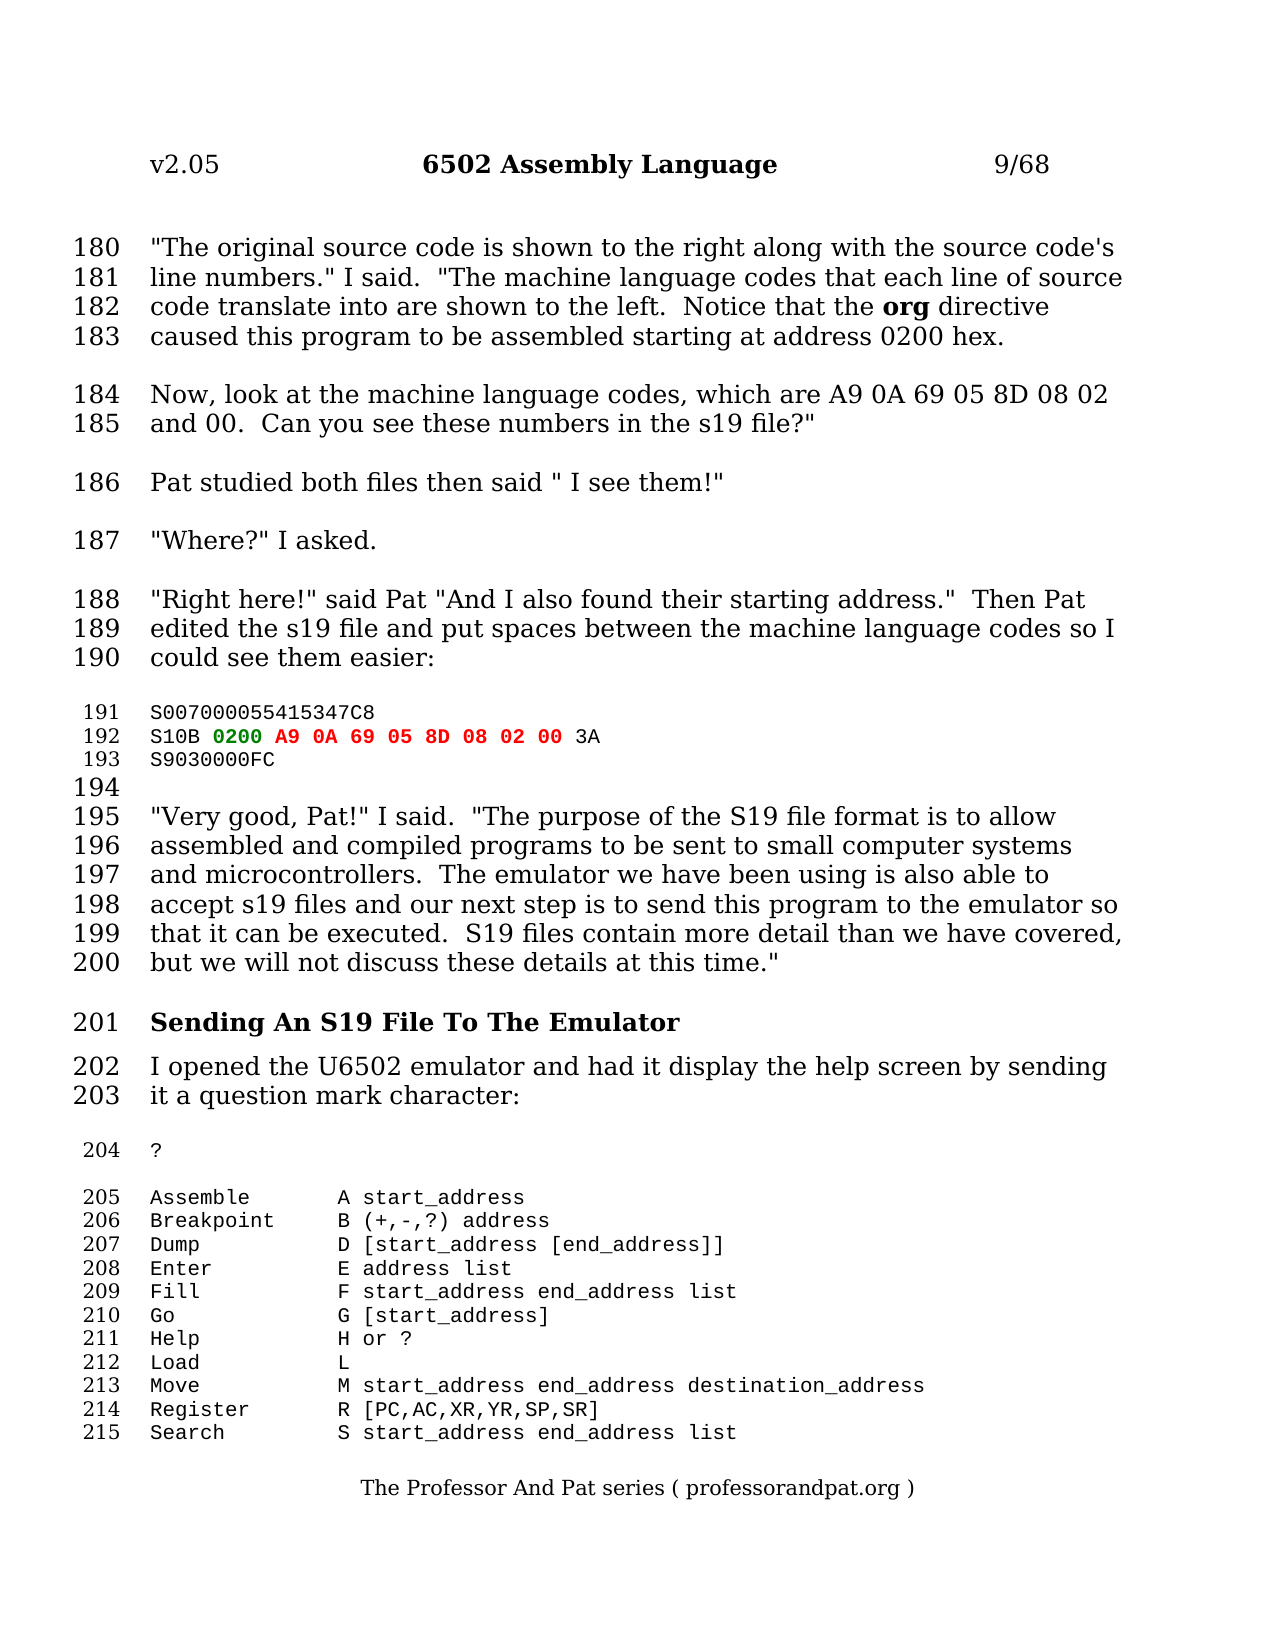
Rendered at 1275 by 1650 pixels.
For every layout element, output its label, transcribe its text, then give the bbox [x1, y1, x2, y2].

text ? [150, 1140, 1125, 1163]
text Dump D [start_address [end_address]] [150, 1234, 1125, 1258]
subtitle Sending An S19 File To The Emulator [150, 1008, 1125, 1037]
text Move M start_address end_address destination_address [150, 1375, 1125, 1399]
text Pat studied both files then said " I see them!" [150, 468, 1125, 497]
text I opened the U6502 emulator and had it display the help screen by sending it a question mark character: [150, 1052, 1125, 1111]
text "The original source code is shown to the right along with the source code's line numbers." I said. "The machine language codes that each line of source code translate into are shown to the left. Notice that the org directive caused this program to be assembled starting at address 0200 hex. [150, 233, 1125, 351]
text Fill F start_address end_address list [150, 1281, 1125, 1305]
text Assemble A start_address [150, 1187, 1125, 1211]
text Go G [start_address] [150, 1305, 1125, 1328]
text Help H or ? [150, 1328, 1125, 1352]
text "Right here!" said Pat "And I also found their starting address." Then Pat edited the s19 file and put spaces between the machine language codes so I could see them easier: [150, 585, 1125, 673]
text Enter E address list [150, 1258, 1125, 1281]
text S007000055415347C8 [150, 702, 1125, 726]
text Now, look at the machine language codes, which are A9 0A 69 05 8D 08 02 and 00. Can you see these numbers in the s19 file?" [150, 380, 1125, 439]
text "Very good, Pat!" I said. "The purpose of the S19 file format is to allow assembled and compiled programs to be sent to small computer systems and microcontrollers. The emulator we have been using is also able to accept s19 files and our next step is to send this program to the emulator so that it can be executed. S19 files contain more detail than we have covered, but we will not discuss these details at this time." [150, 802, 1125, 978]
text S9030000FC [150, 749, 1125, 773]
text "Where?" I asked. [150, 527, 1125, 556]
text Load L [150, 1352, 1125, 1375]
text Search S start_address end_address list [150, 1422, 1125, 1446]
text Breakpoint B (+,-,?) address [150, 1211, 1125, 1234]
text Register R [PC,AC,XR,YR,SP,SR] [150, 1399, 1125, 1422]
text S10B 0200 A9 0A 69 05 8D 08 02 00 3A [150, 726, 1125, 749]
